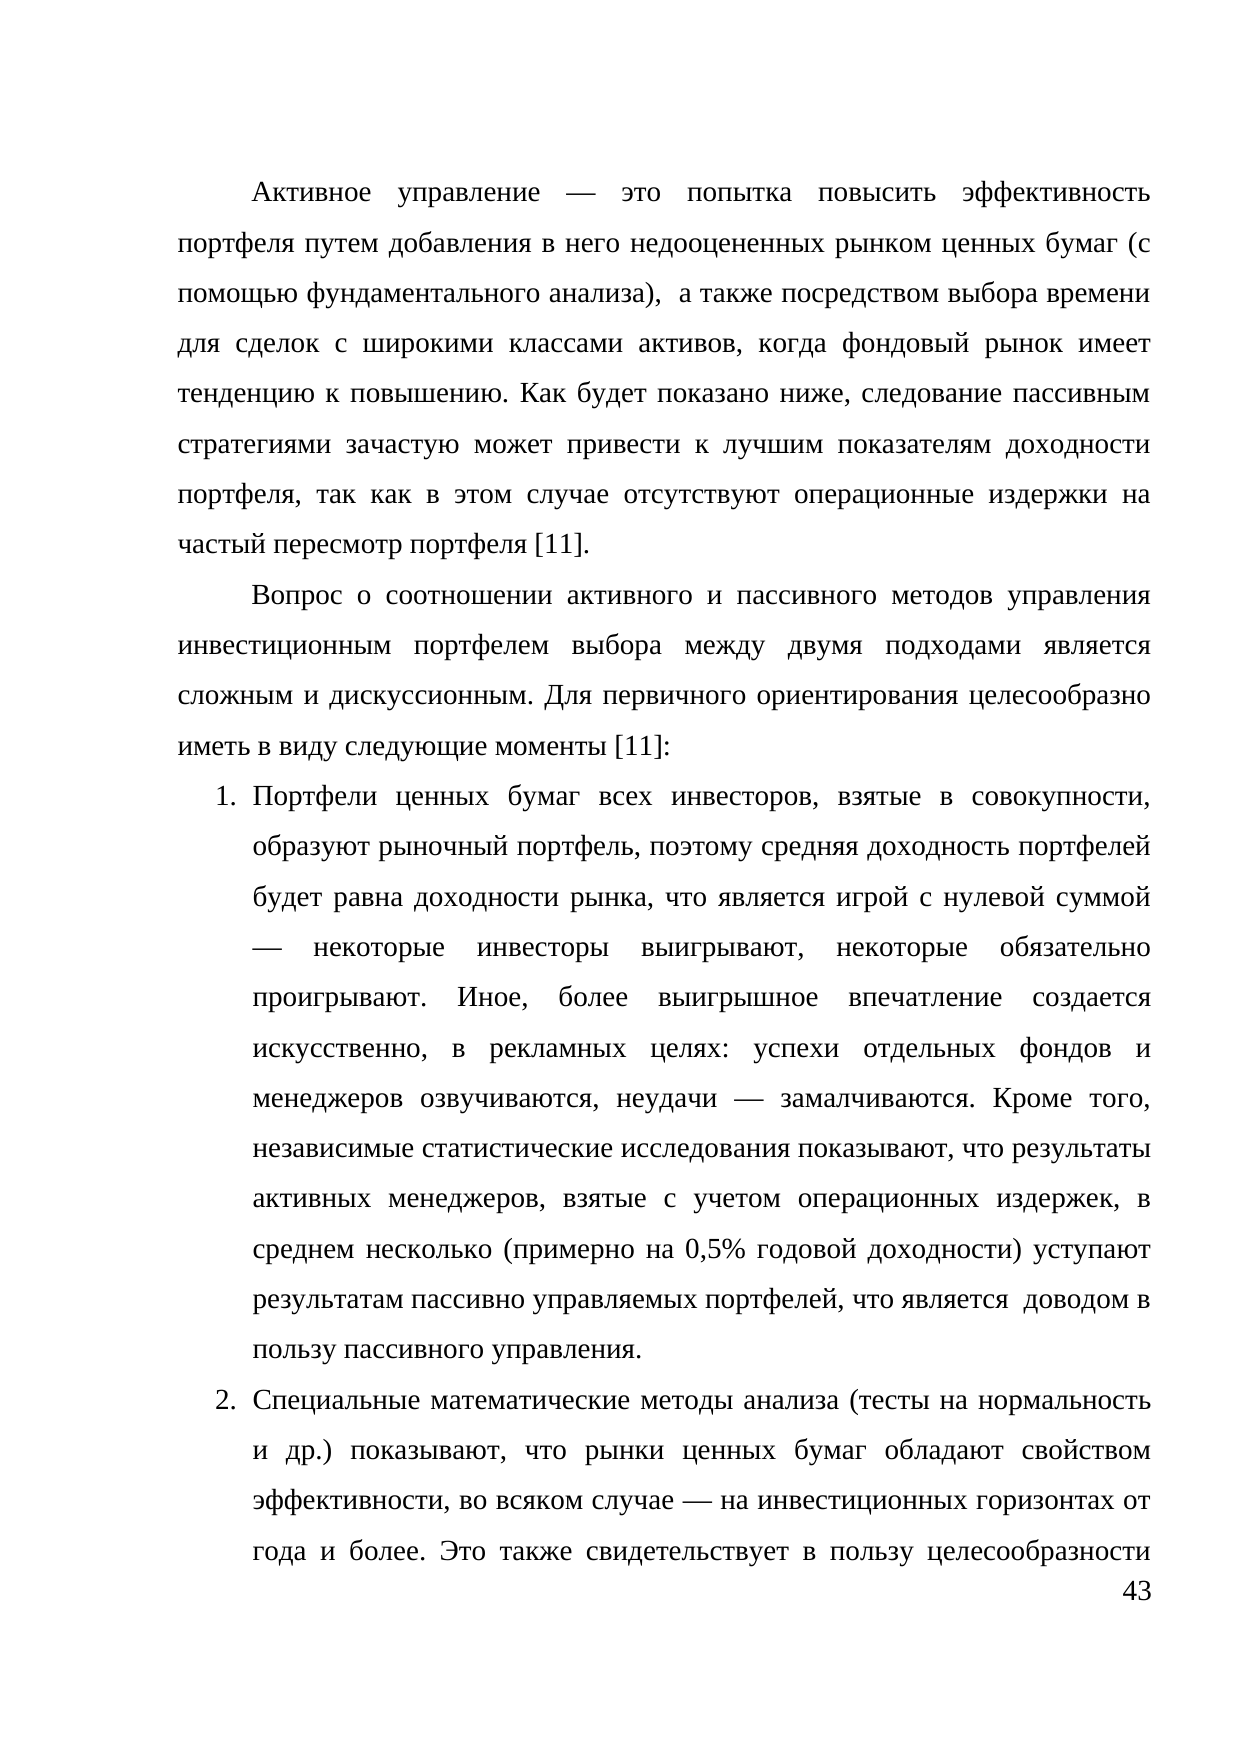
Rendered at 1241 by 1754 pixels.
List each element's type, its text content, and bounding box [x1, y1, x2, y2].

list Специальные математические методы анализа (тесты на нормальность и др.) показывают, что рынки ценных бумаг обладают свойством эффективности, во всяком случае — на инвестиционных горизонтах от года и более. Это также свидетельствует в пользу целесообразности [215, 1382, 1152, 1566]
text Активное управление — это попытка повысить эффективность портфеля путем добавления в него недооцененных рынком ценных бумаг (с помощью фундаментального анализа), а также посредством выбора времени для сделок с широкими классами активов, когда фондовый рынок имеет тенденцию к повышению. Как будет показано ниже, следование пассивным стратегиями зачастую может привести к лучшим показателям доходности портфеля, так как в этом случае отсутствуют операционные издержки на частый пересмотр портфеля [11]. [177, 174, 1152, 560]
list Портфели ценных бумаг всех инвесторов, взятые в совокупности, образуют рыночный портфель, поэтому средняя доходность портфелей будет равна доходности рынка, что является игрой с нулевой суммой — некоторые инвесторы выигрывают, некоторые обязательно проигрывают. Иное, более выигрышное впечатление создается искусственно, в рекламных целях: успехи отдельных фондов и менеджеров озвучиваются, неудачи — замалчиваются. Кроме того, независимые статистические исследования показывают, что результаты активных менеджеров, взятые с учетом операционных издержек, в среднем несколько (примерно на 0,5% годовой доходности) уступают результатам пассивно управляемых портфелей, что является доводом в пользу пассивного управления. [215, 778, 1152, 1365]
text Вопрос о соотношении активного и пассивного методов управления инвестиционным портфелем выбора между двумя подходами является сложным и дискуссионным. Для первичного ориентирования целесообразно иметь в виду следующие моменты [11]: [177, 577, 1152, 761]
